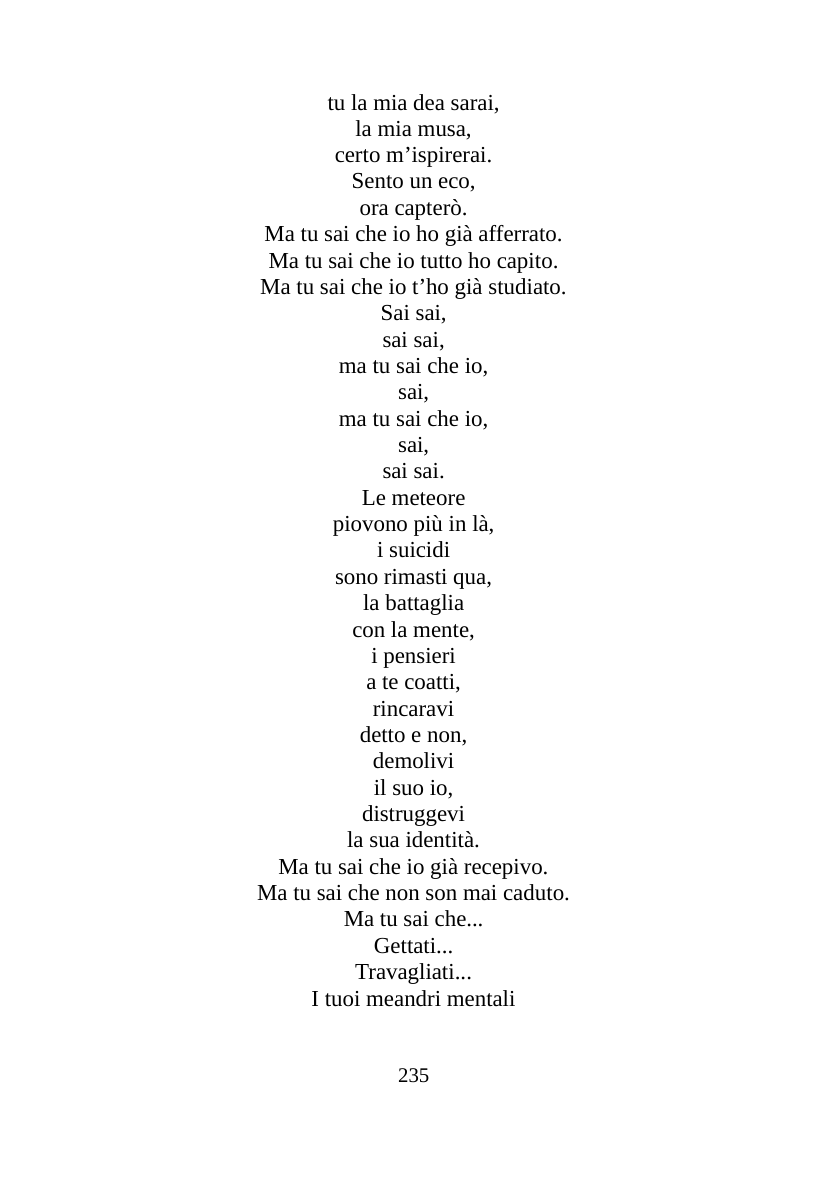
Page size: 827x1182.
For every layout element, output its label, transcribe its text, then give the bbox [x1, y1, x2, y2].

text distruggevi [88, 800, 738, 826]
text sai sai, [88, 326, 738, 352]
text il suo io, [88, 774, 738, 800]
text ora capterò. [88, 194, 738, 220]
text a te coatti, [88, 668, 738, 695]
text piovono più in là, [88, 510, 738, 537]
text Ma tu sai che io t’ho già studiato. [88, 273, 738, 299]
text ma tu sai che io, [88, 352, 738, 378]
text sono rimasti qua, [88, 563, 738, 589]
text Ma tu sai che non son mai caduto. [88, 879, 738, 906]
text sai, [88, 431, 738, 457]
text sai, [88, 378, 738, 405]
text certo m’ispirerai. [88, 141, 738, 168]
text Travagliati... [88, 958, 738, 984]
text Sento un eco, [88, 168, 738, 194]
text i suicidi [88, 537, 738, 563]
text Ma tu sai che io ho già afferrato. [88, 220, 738, 247]
text Sai sai, [88, 299, 738, 326]
text Gettati... [88, 932, 738, 958]
text la battaglia [88, 589, 738, 616]
text sai sai. [88, 457, 738, 484]
text la mia musa, [88, 115, 738, 141]
text detto e non, [88, 721, 738, 747]
text demolivi [88, 747, 738, 774]
text Ma tu sai che io tutto ho capito. [88, 247, 738, 273]
text la sua identità. [88, 826, 738, 853]
text Le meteore [88, 484, 738, 510]
text ma tu sai che io, [88, 405, 738, 431]
text Ma tu sai che... [88, 906, 738, 932]
text i pensieri [88, 642, 738, 668]
text rincaravi [88, 695, 738, 721]
text tu la mia dea sarai, [88, 88, 738, 115]
text Ma tu sai che io già recepivo. [88, 853, 738, 879]
text con la mente, [88, 616, 738, 642]
text I tuoi meandri mentali [88, 984, 738, 1011]
